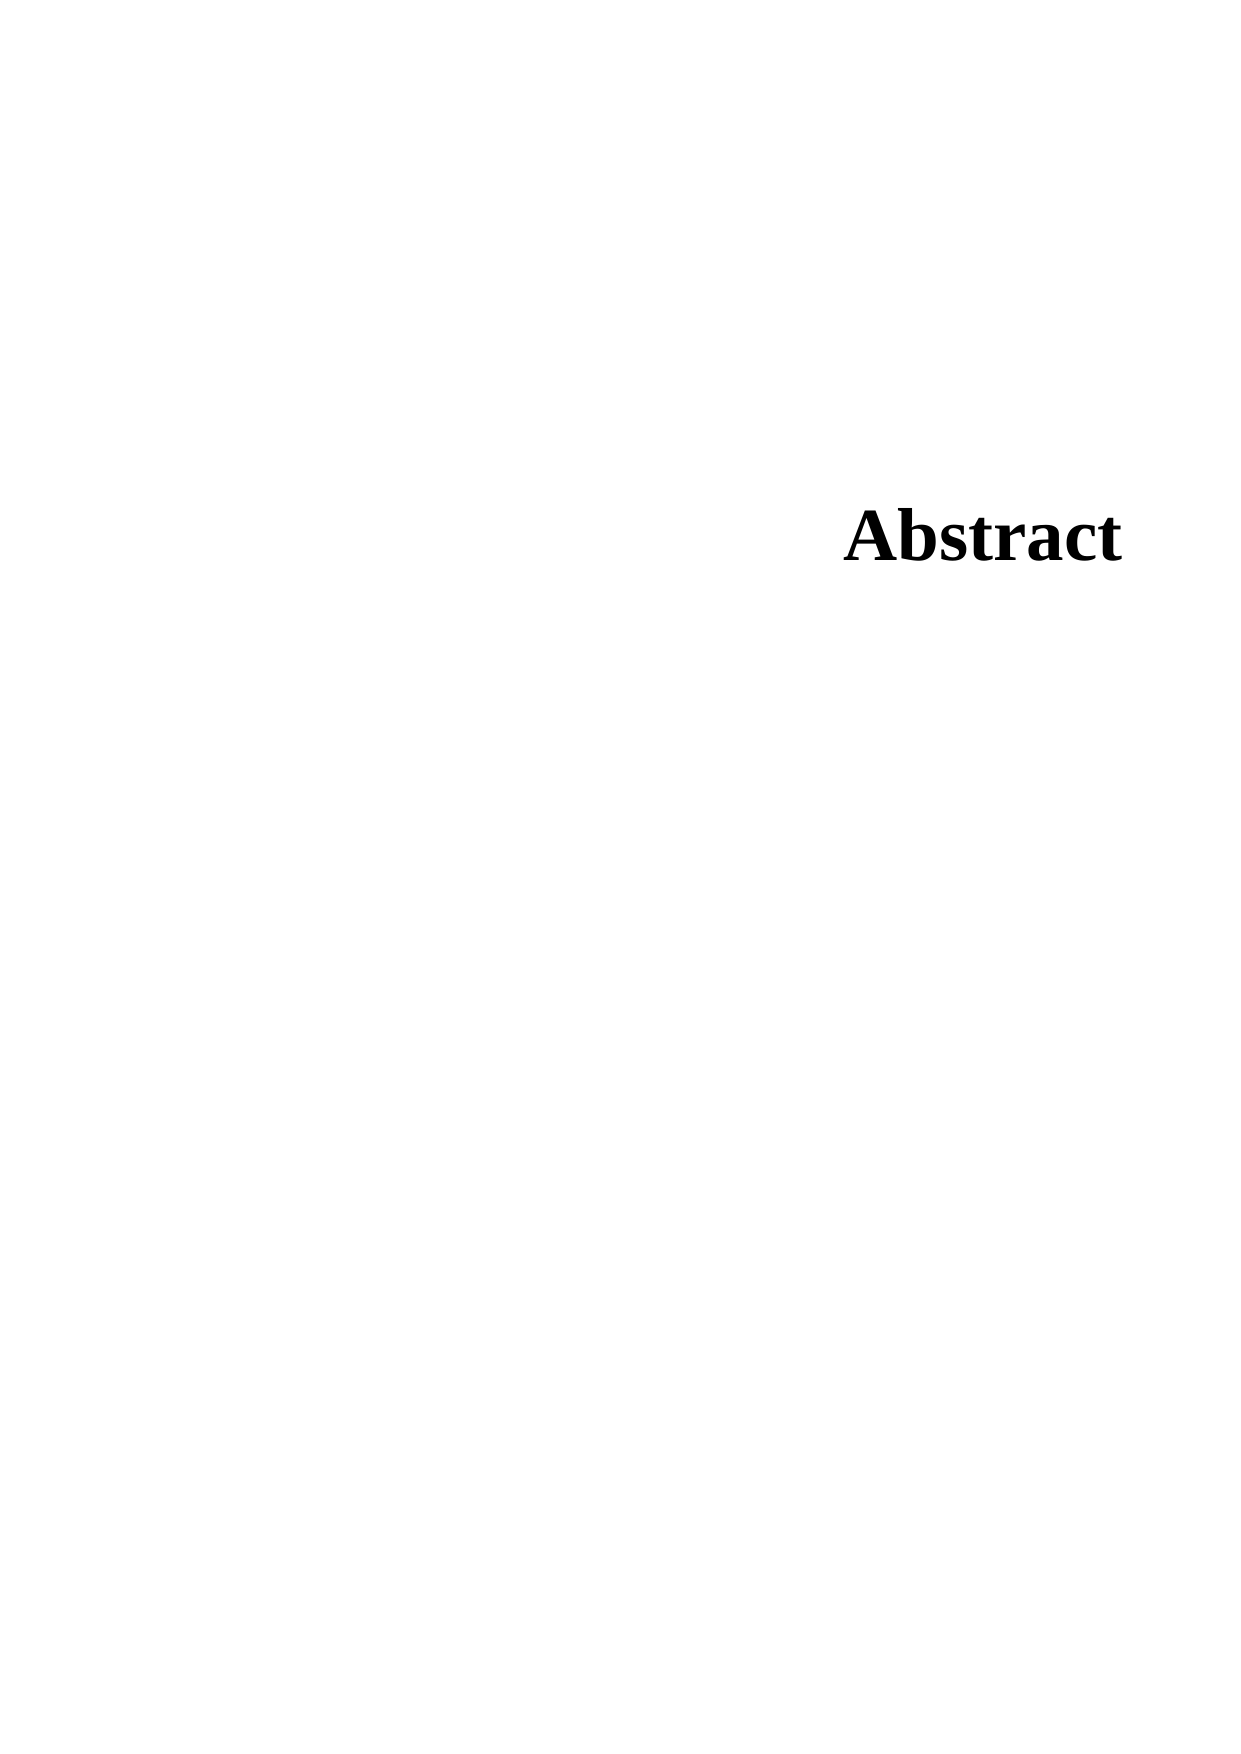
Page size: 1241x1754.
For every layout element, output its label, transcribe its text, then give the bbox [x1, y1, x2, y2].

subtitle Abstract [118, 490, 1122, 576]
